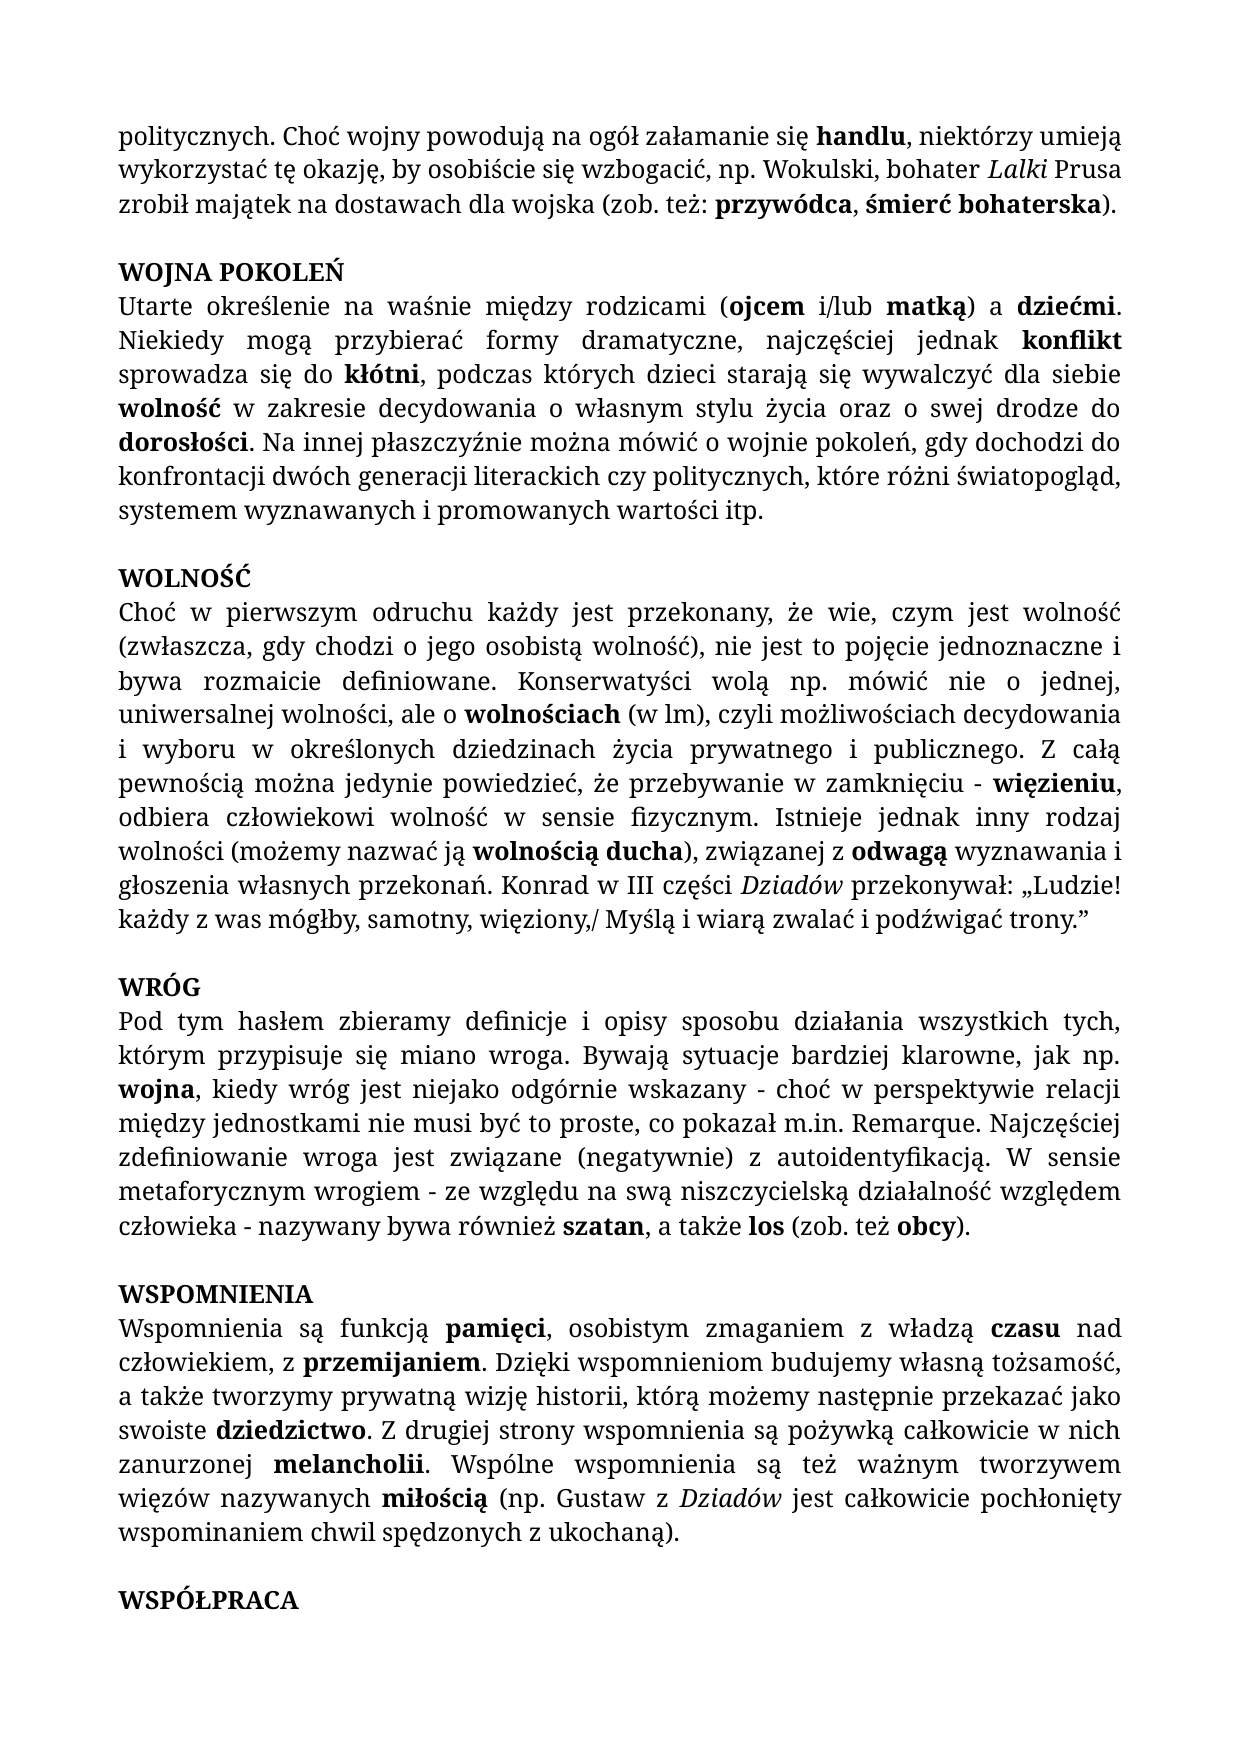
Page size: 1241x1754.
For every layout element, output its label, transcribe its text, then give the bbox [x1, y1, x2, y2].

text WOJNA POKOLEŃ [118, 254, 1122, 288]
text Utarte określenie na waśnie między rodzicami (ojcem i/lub matką) a dziećmi. Niekiedy mogą przybierać formy dramatyczne, najczęściej jednak konflikt sprowadza się do kłótni, podczas których dzieci starają się wywalczyć dla siebie wolność w zakresie decydowania o własnym stylu życia oraz o swej drodze do dorosłości. Na innej płaszczyźnie można mówić o wojnie pokoleń, gdy dochodzi do konfrontacji dwóch generacji literackich czy politycznych, które różni światopogląd, systemem wyznawanych i promowanych wartości itp. [118, 288, 1122, 527]
text WSPOMNIENIA [118, 1276, 1122, 1310]
text WRÓG [118, 970, 1122, 1004]
text Wspomnienia są funkcją pamięci, osobistym zmaganiem z władzą czasu nad człowiekiem, z przemijaniem. Dzięki wspomnieniom budujemy własną tożsamość, a także tworzymy prywatną wizję historii, którą możemy następnie przekazać jako swoiste dziedzictwo. Z drugiej strony wspomnienia są pożywką całkowicie w nich zanurzonej melancholii. Wspólne wspomnienia są też ważnym tworzywem więzów nazywanych miłością (np. Gustaw z Dziadów jest całkowicie pochłonięty wspominaniem chwil spędzonych z ukochaną). [118, 1310, 1122, 1549]
text Choć w pierwszym odruchu każdy jest przekonany, że wie, czym jest wolność (zwłaszcza, gdy chodzi o jego osobistą wolność), nie jest to pojęcie jednoznaczne i bywa rozmaicie definiowane. Konserwatyści wolą np. mówić nie o jednej, uniwersalnej wolności, ale o wolnościach (w lm), czyli możliwościach decydowania i wyboru w określonych dziedzinach życia prywatnego i publicznego. Z całą pewnością można jedynie powiedzieć, że przebywanie w zamknięciu - więzieniu, odbiera człowiekowi wolność w sensie fizycznym. Istnieje jednak inny rodzaj wolności (możemy nazwać ją wolnością ducha), związanej z odwagą wyznawania i głoszenia własnych przekonań. Konrad w III części Dziadów przekonywał: „Ludzie! każdy z was mógłby, samotny, więziony,/ Myślą i wiarą zwalać i podźwigać trony.” [118, 595, 1122, 936]
text WSPÓŁPRACA [118, 1583, 1122, 1617]
text WOLNOŚĆ [118, 561, 1122, 595]
text politycznych. Choć wojny powodują na ogół załamanie się handlu, niektórzy umieją wykorzystać tę okazję, by osobiście się wzbogacić, np. Wokulski, bohater Lalki Prusa zrobił majątek na dostawach dla wojska (zob. też: przywódca, śmierć bohaterska). [118, 118, 1122, 220]
text Pod tym hasłem zbieramy definicje i opisy sposobu działania wszystkich tych, którym przypisuje się miano wroga. Bywają sytuacje bardziej klarowne, jak np. wojna, kiedy wróg jest niejako odgórnie wskazany - choć w perspektywie relacji między jednostkami nie musi być to proste, co pokazał m.in. Remarque. Najczęściej zdefiniowanie wroga jest związane (negatywnie) z autoidentyfikacją. W sensie metaforycznym wrogiem - ze względu na swą niszczycielską działalność względem człowieka - nazywany bywa również szatan, a także los (zob. też obcy). [118, 1004, 1122, 1242]
